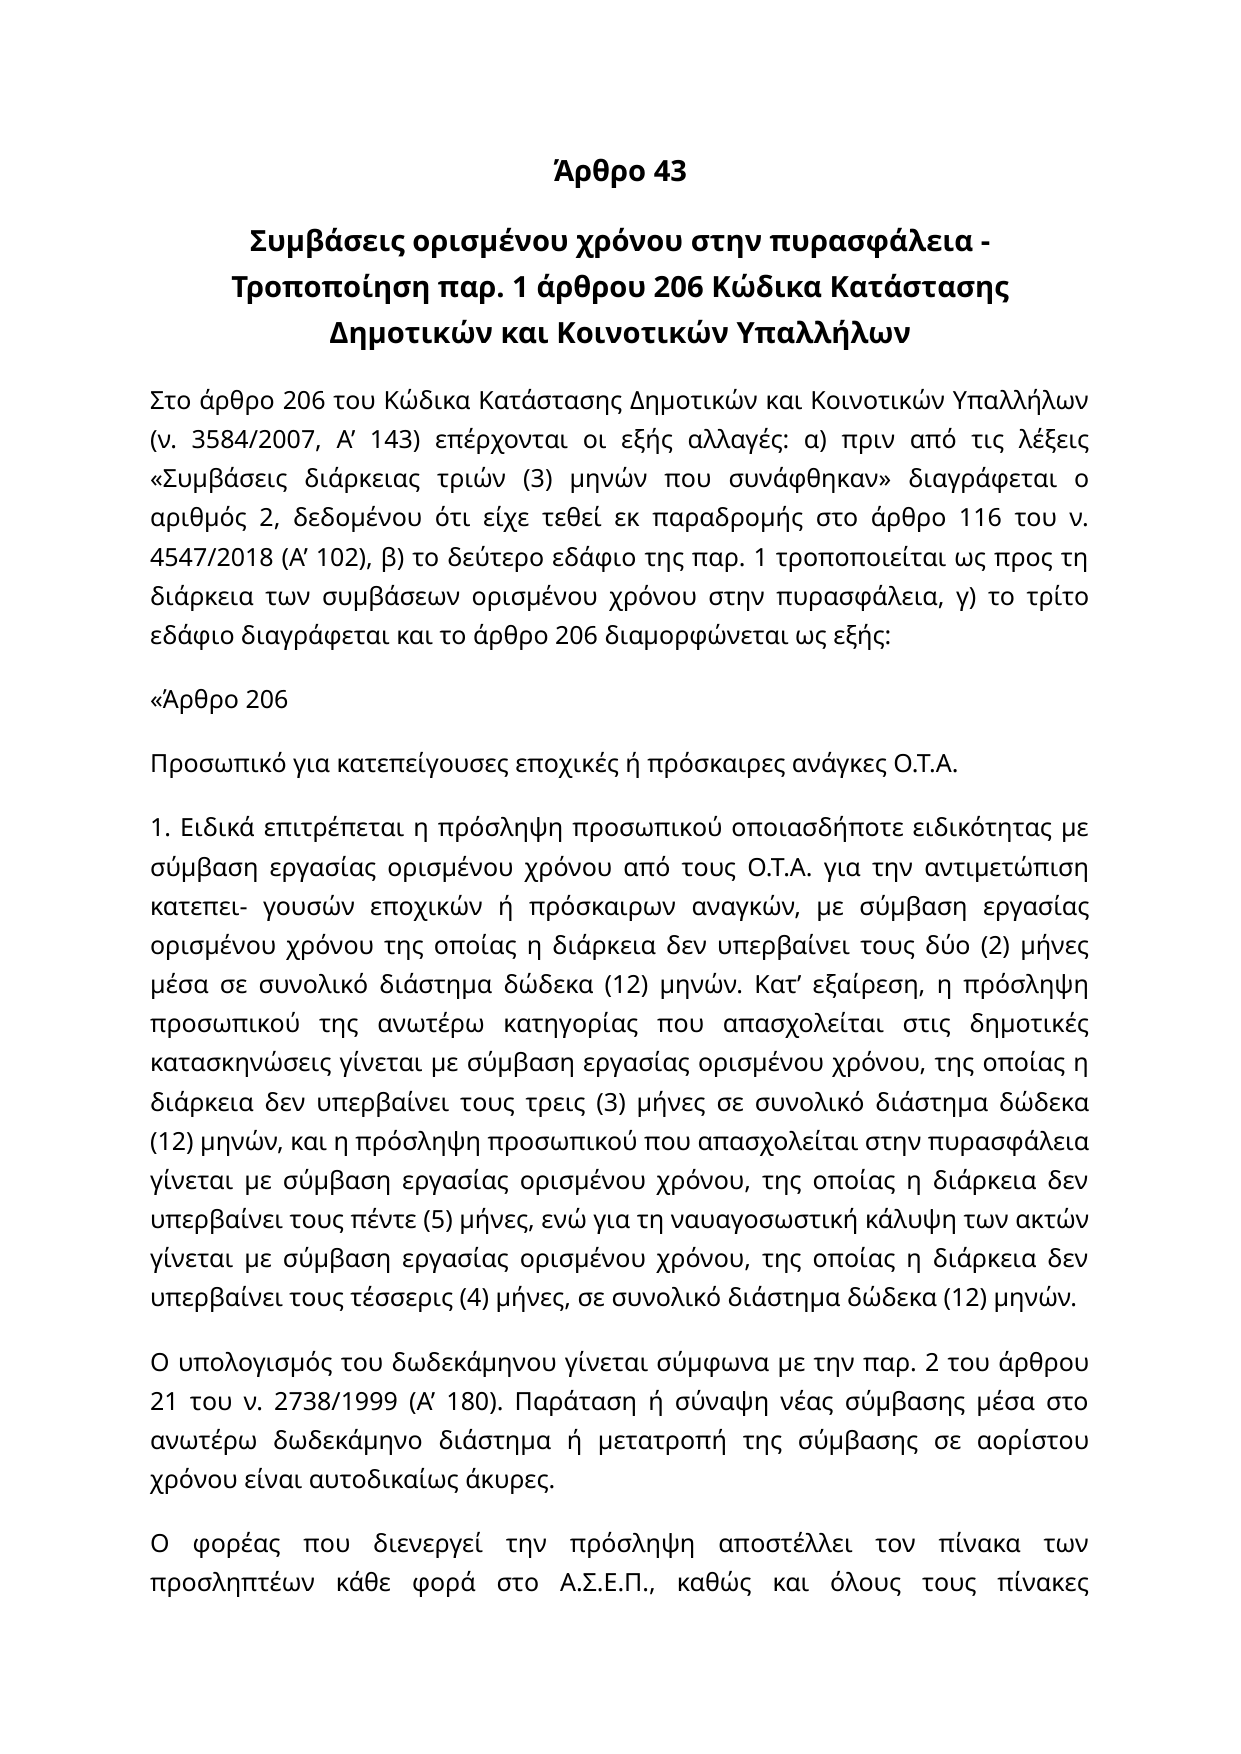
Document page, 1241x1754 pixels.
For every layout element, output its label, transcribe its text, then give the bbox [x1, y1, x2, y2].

text Ο υπολογισμός του δωδεκάμηνου γίνεται σύμφωνα με την παρ. 2 του άρθρου 21 του ν. 2738/1999 (Α’ 180). Παράταση ή σύναψη νέας σύμβασης μέσα στο ανωτέρω δωδεκάμηνο διάστημα ή μετατροπή της σύμβασης σε αορίστου χρόνου είναι αυτοδικαίως άκυρες. [150, 1344, 1090, 1496]
subtitle Συμβάσεις ορισμένου χρόνου στην πυρασφάλεια - Τροποποίηση παρ. 1 άρθρου 206 Κώδικα Κατάστασης Δημοτικών και Κοινοτικών Υπαλλήλων [150, 221, 1090, 352]
text 1. Ειδικά επιτρέπεται η πρόσληψη προσωπικού οποιασδήποτε ειδικότητας με σύμβαση εργασίας ορισμένου χρόνου από τους Ο.Τ.Α. για την αντιμετώπιση κατεπει- γουσών εποχικών ή πρόσκαιρων αναγκών, με σύμβαση εργασίας ορισμένου χρόνου της οποίας η διάρκεια δεν υπερβαίνει τους δύο (2) μήνες μέσα σε συνολικό διάστημα δώδεκα (12) μηνών. Κατ’ εξαίρεση, η πρόσληψη προσωπικού της ανωτέρω κατηγορίας που απασχολείται στις δημοτικές κατασκηνώσεις γίνεται με σύμβαση εργασίας ορισμένου χρόνου, της οποίας η διάρκεια δεν υπερβαίνει τους τρεις (3) μήνες σε συνολικό διάστημα δώδεκα (12) μηνών, και η πρόσληψη προσωπικού που απασχολείται στην πυρασφάλεια γίνεται με σύμβαση εργασίας ορισμένου χρόνου, της οποίας η διάρκεια δεν υπερβαίνει τους πέντε (5) μήνες, ενώ για τη ναυαγοσωστική κάλυψη των ακτών γίνεται με σύμβαση εργασίας ορισμένου χρόνου, της οποίας η διάρκεια δεν υπερβαίνει τους τέσσερις (4) μήνες, σε συνολικό διάστημα δώδεκα (12) μηνών. [150, 810, 1090, 1314]
text Ο φορέας που διενεργεί την πρόσληψη αποστέλλει τον πίνακα των προσληπτέων κάθε φορά στο Α.Σ.Ε.Π., καθώς και όλους τους πίνακες [150, 1526, 1090, 1599]
text Προσωπικό για κατεπείγουσες εποχικές ή πρόσκαιρες ανάγκες Ο.Τ.Α. [150, 746, 1090, 780]
text Στο άρθρο 206 του Κώδικα Κατάστασης Δημοτικών και Κοινοτικών Υπαλλήλων (ν. 3584/2007, Α’ 143) επέρχονται οι εξής αλλαγές: α) πριν από τις λέξεις «Συμβάσεις διάρκειας τριών (3) μηνών που συνάφθηκαν» διαγράφεται ο αριθμός 2, δεδομένου ότι είχε τεθεί εκ παραδρομής στο άρθρο 116 του ν. 4547/2018 (Α’ 102), β) το δεύτερο εδάφιο της παρ. 1 τροποποιείται ως προς τη διάρκεια των συμβάσεων ορισμένου χρόνου στην πυρασφάλεια, γ) το τρίτο εδάφιο διαγράφεται και το άρθρο 206 διαμορφώνεται ως εξής: [150, 382, 1090, 652]
subtitle Άρθρο 43 [150, 150, 1090, 190]
text «Άρθρο 206 [150, 682, 1090, 716]
